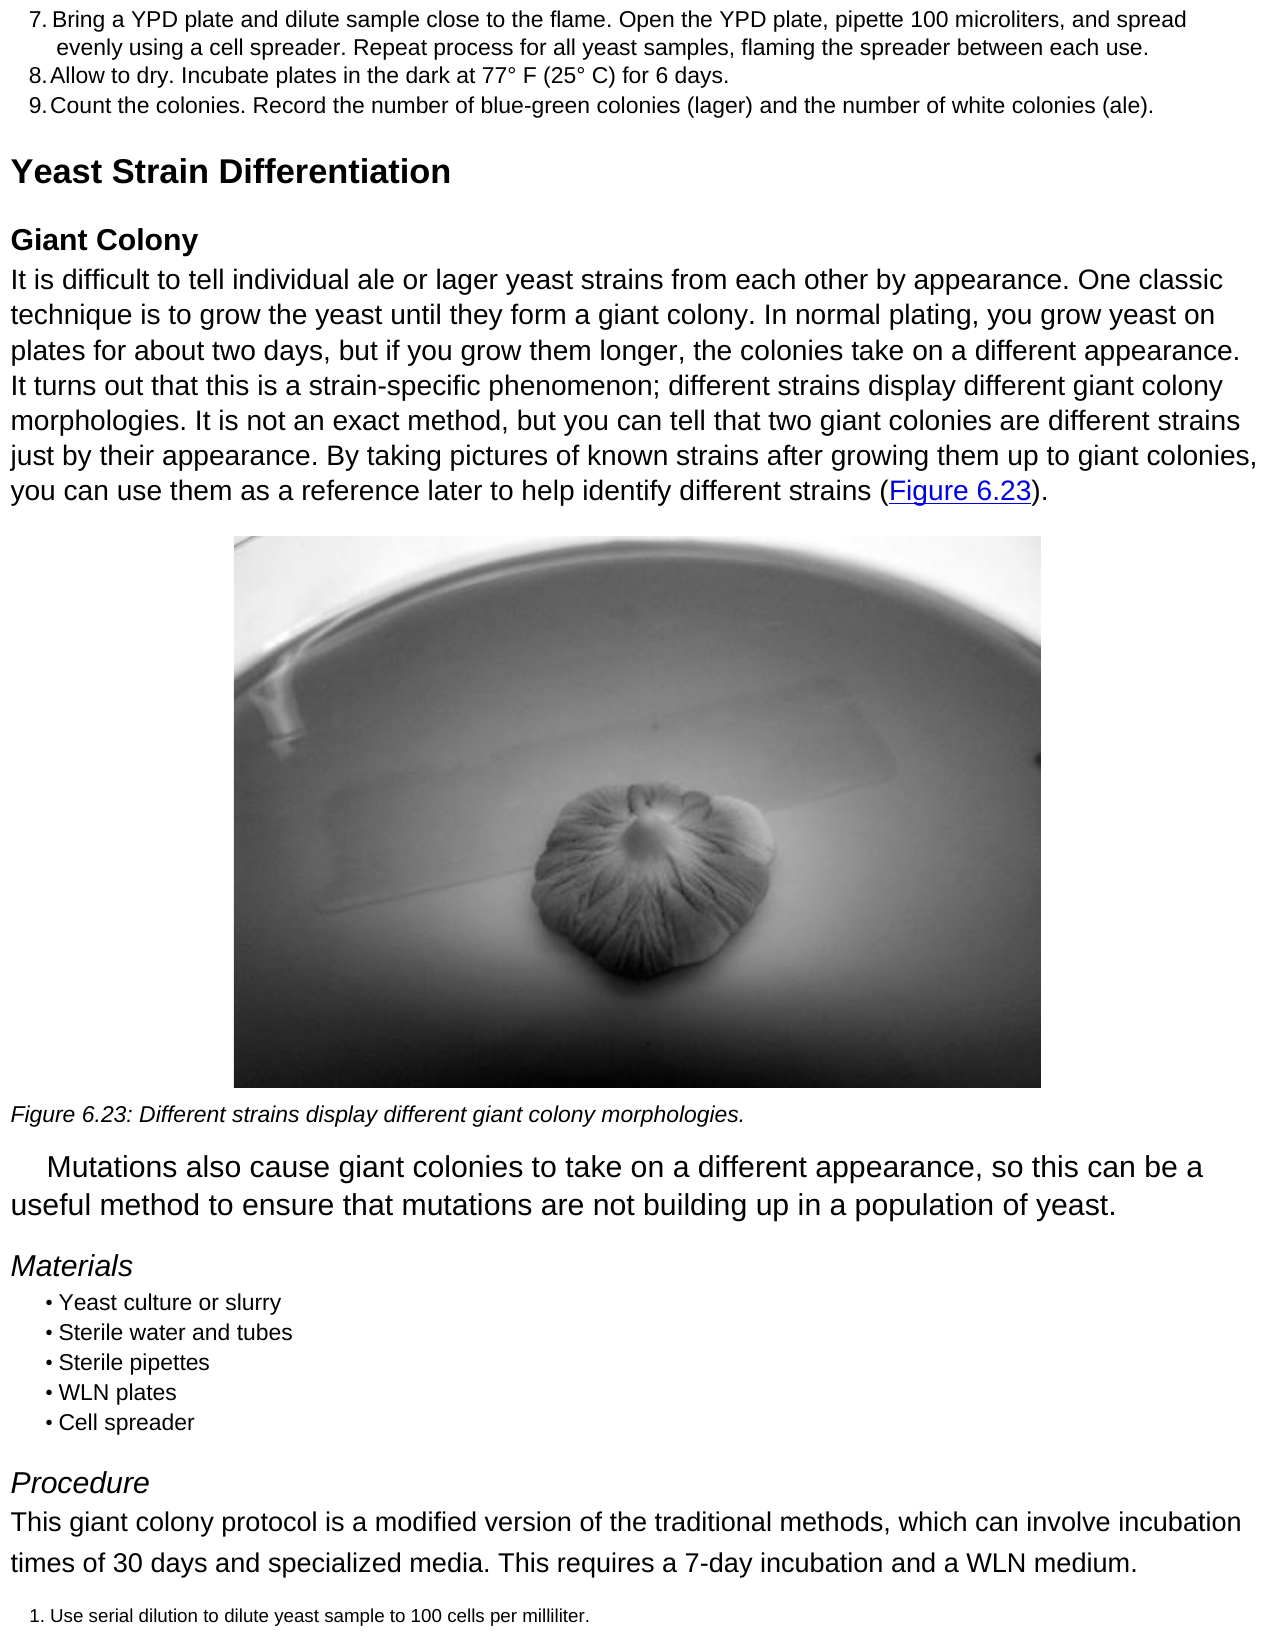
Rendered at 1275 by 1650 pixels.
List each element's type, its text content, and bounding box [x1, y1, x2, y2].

text It is difficult to tell individual ale or lager yeast strains from each other by appearance. One classic technique is to grow the yeast until they form a giant colony. In normal plating, you grow yeast on plates for about two days, but if you grow them longer, the colonies take on a different appearance. It turns out that this is a strain-specific phenomenon; different strains display different giant colony morphologies. It is not an exact method, but you can tell that two giant colonies are different strains just by their appearance. By taking pictures of known strains after growing them up to giant colonies, you can use them as a reference later to help identify different strains (Figure 6.23). [10, 263, 1260, 507]
text Figure 6.23: Different strains display different giant colony morphologies. [10, 1101, 1260, 1128]
list Count the colonies. Record the number of blue-green colonies (lager) and the number of white colonies (ale). [28, 92, 1260, 118]
list Sterile water and tubes [45, 1319, 1260, 1345]
list Yeast culture or slurry [45, 1289, 1260, 1315]
list Sterile pipettes [45, 1349, 1260, 1375]
list Cell spreader [45, 1409, 1260, 1436]
text Yeast Strain Differentiation [10, 151, 1260, 191]
text Procedure [10, 1465, 1260, 1500]
text Mutations also cause giant colonies to take on a different appearance, so this can be a useful method to ensure that mutations are not building up in a population of yeast. [10, 1149, 1256, 1222]
text Giant Colony [10, 222, 1260, 256]
list Allow to dry. Incubate plates in the dark at 77° F (25° C) for 6 days. [28, 62, 1260, 88]
picture [233, 536, 1041, 1088]
text 1. Use serial dilution to dilute yeast sample to 100 cells per milliliter. [29, 1604, 1260, 1626]
list WLN plates [45, 1379, 1260, 1406]
list Bring a YPD plate and dilute sample close to the flame. Open the YPD plate, pipette 100 microliters, and spread evenly using a cell spreader. Repeat process for all yeast samples, flaming the spreader between each use. [28, 6, 1208, 60]
text Materials [10, 1248, 1260, 1283]
text This giant colony protocol is a modified version of the traditional methods, which can involve incubation times of 30 days and specialized media. This requires a 7-day incubation and a WLN medium. [10, 1506, 1256, 1578]
